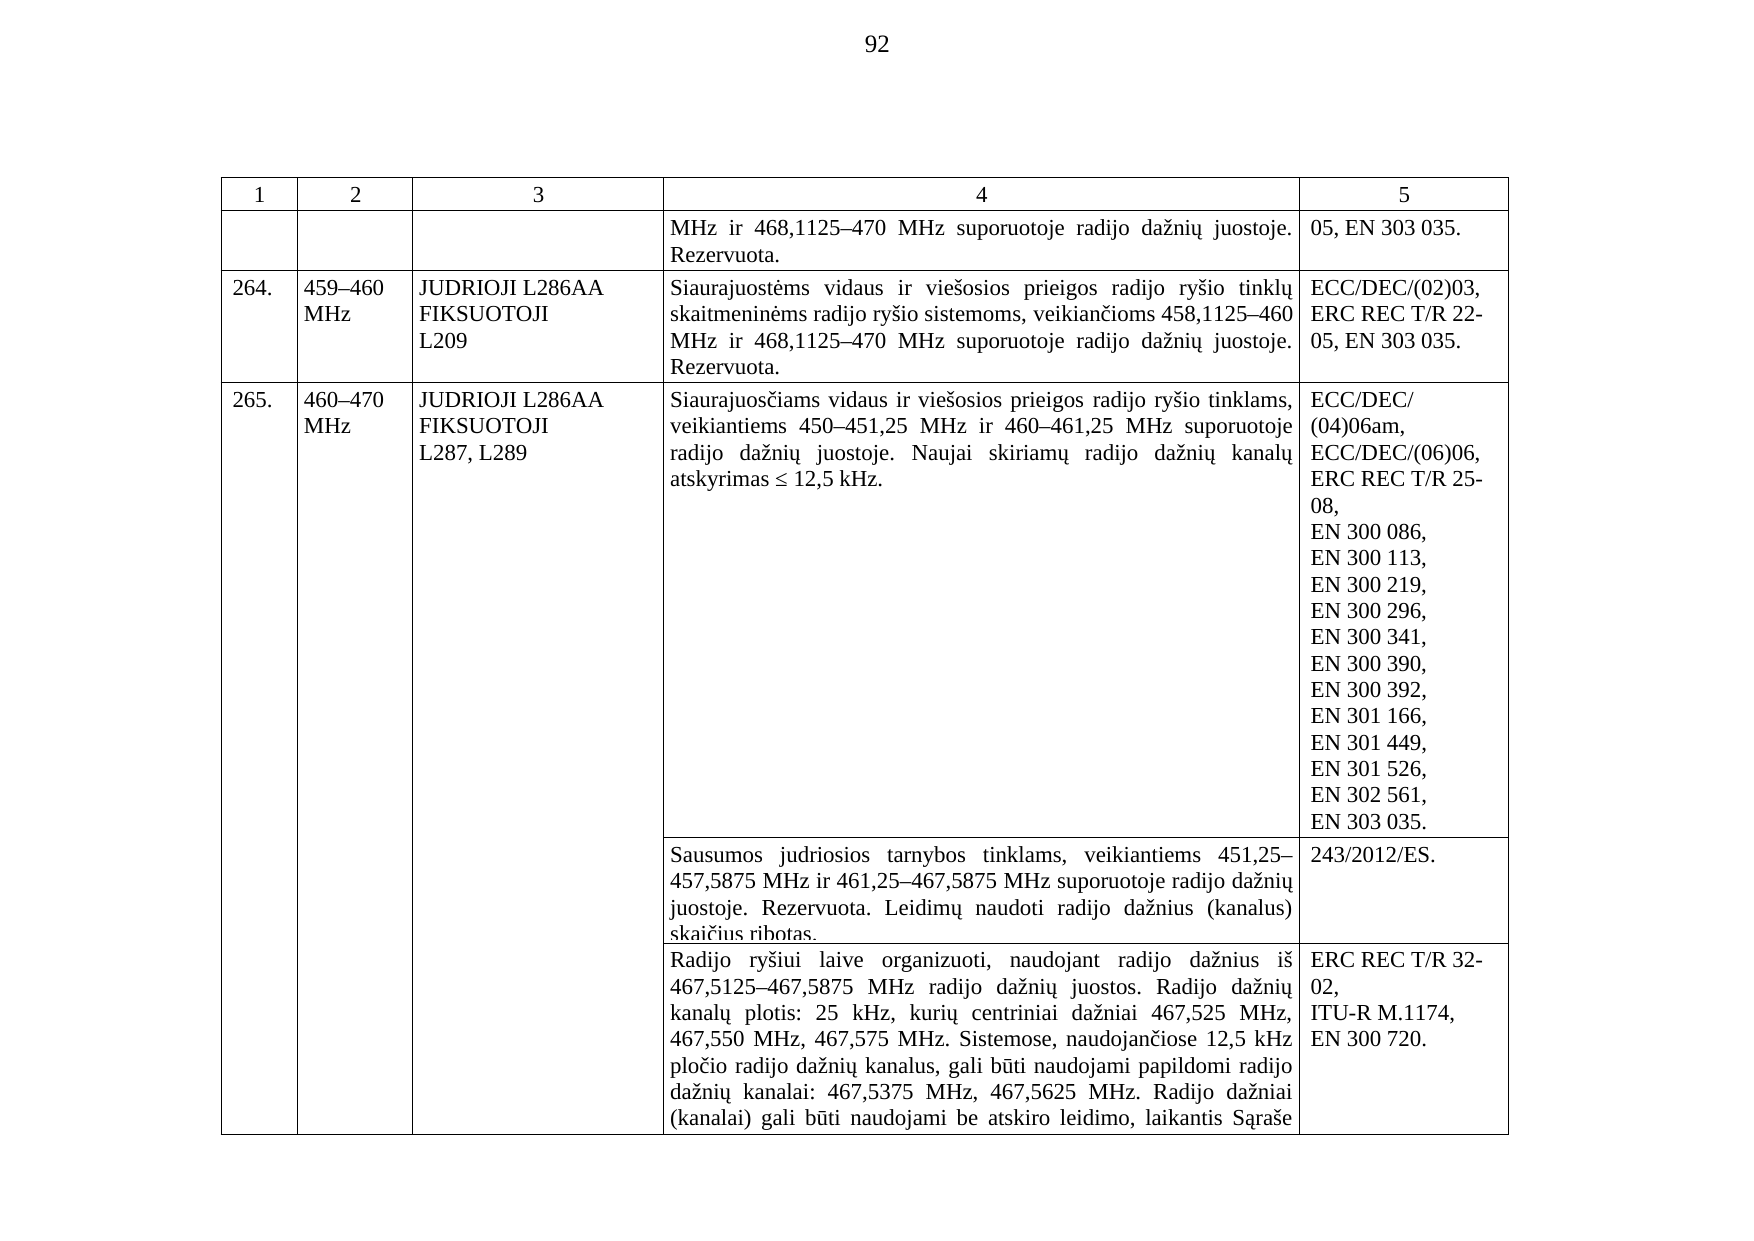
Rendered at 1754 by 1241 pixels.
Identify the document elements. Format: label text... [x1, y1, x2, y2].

table_cell [298, 211, 412, 270]
table_header 3 [413, 178, 663, 210]
table_cell ECC/DEC/(02)03, ERC REC T/R 22-05, EN 303 035. [1300, 271, 1508, 382]
table_cell Radijo ryšiui laive organizuoti, naudojant radijo dažnius iš 467,5125–467,5875 MHz radijo dažnių juostos. Radijo dažnių kanalų plotis: 25 kHz, kurių centriniai dažniai 467,525 MHz, 467,550 MHz, 467,575 MHz. Sistemose, naudojančiose 12,5 kHz pločio radijo dažnių kanalus, gali būti naudojami papildomi radijo dažnių kanalai: 467,5375 MHz, 467,5625 MHz. Radijo dažniai (kanalai) gali būti naudojami be atskiro leidimo, laikantis Sąraše [664, 944, 1299, 1134]
table_header 5 [1300, 178, 1508, 210]
table_cell JUDRIOJI L286AA FIKSUOTOJI L287, L289 [413, 383, 663, 1134]
table_header 4 [664, 178, 1299, 210]
table_cell ERC REC T/R 32-02, ITU-R M.1174, EN 300 720. [1300, 944, 1508, 1134]
table_cell 265. [222, 383, 297, 1134]
table_header 1 [222, 178, 297, 210]
table_cell MHz ir 468,1125–470 MHz suporuotoje radijo dažnių juostoje. Rezervuota. [664, 211, 1299, 270]
table_cell Siaurajuosčiams vidaus ir viešosios prieigos radijo ryšio tinklams, veikiantiems 450–451,25 MHz ir 460–461,25 MHz suporuotoje radijo dažnių juostoje. Naujai skiriamų radijo dažnių kanalų atskyrimas ≤ 12,5 kHz. [664, 383, 1299, 837]
table_cell Sausumos judriosios tarnybos tinklams, veikiantiems 451,25–457,5875 MHz ir 461,25–467,5875 MHz suporuotoje radijo dažnių juostoje. Rezervuota. Leidimų naudoti radijo dažnius (kanalus) skaičius ribotas. [664, 838, 1299, 942]
table_cell JUDRIOJI L286AA FIKSUOTOJI L209 [413, 271, 663, 382]
table_header 2 [298, 178, 412, 210]
table_cell 460–470 MHz [298, 383, 412, 1134]
table_cell 264. [222, 271, 297, 382]
table_cell 459–460 MHz [298, 271, 412, 382]
table_cell 243/2012/ES. [1300, 838, 1508, 942]
table_cell 05, EN 303 035. [1300, 211, 1508, 270]
table_cell ECC/DEC/(04)06am, ECC/DEC/(06)06, ERC REC T/R 25-08, EN 300 086, EN 300 113, EN 300 219, EN 300 296, EN 300 341, EN 300 390, EN 300 392, EN 301 166, EN 301 449, EN 301 526, EN 302 561, EN 303 035. [1300, 383, 1508, 837]
table_cell [413, 211, 663, 270]
table_cell [222, 211, 297, 270]
table_cell Siaurajuostėms vidaus ir viešosios prieigos radijo ryšio tinklų skaitmeninėms radijo ryšio sistemoms, veikiančioms 458,1125–460 MHz ir 468,1125–470 MHz suporuotoje radijo dažnių juostoje. Rezervuota. [664, 271, 1299, 382]
